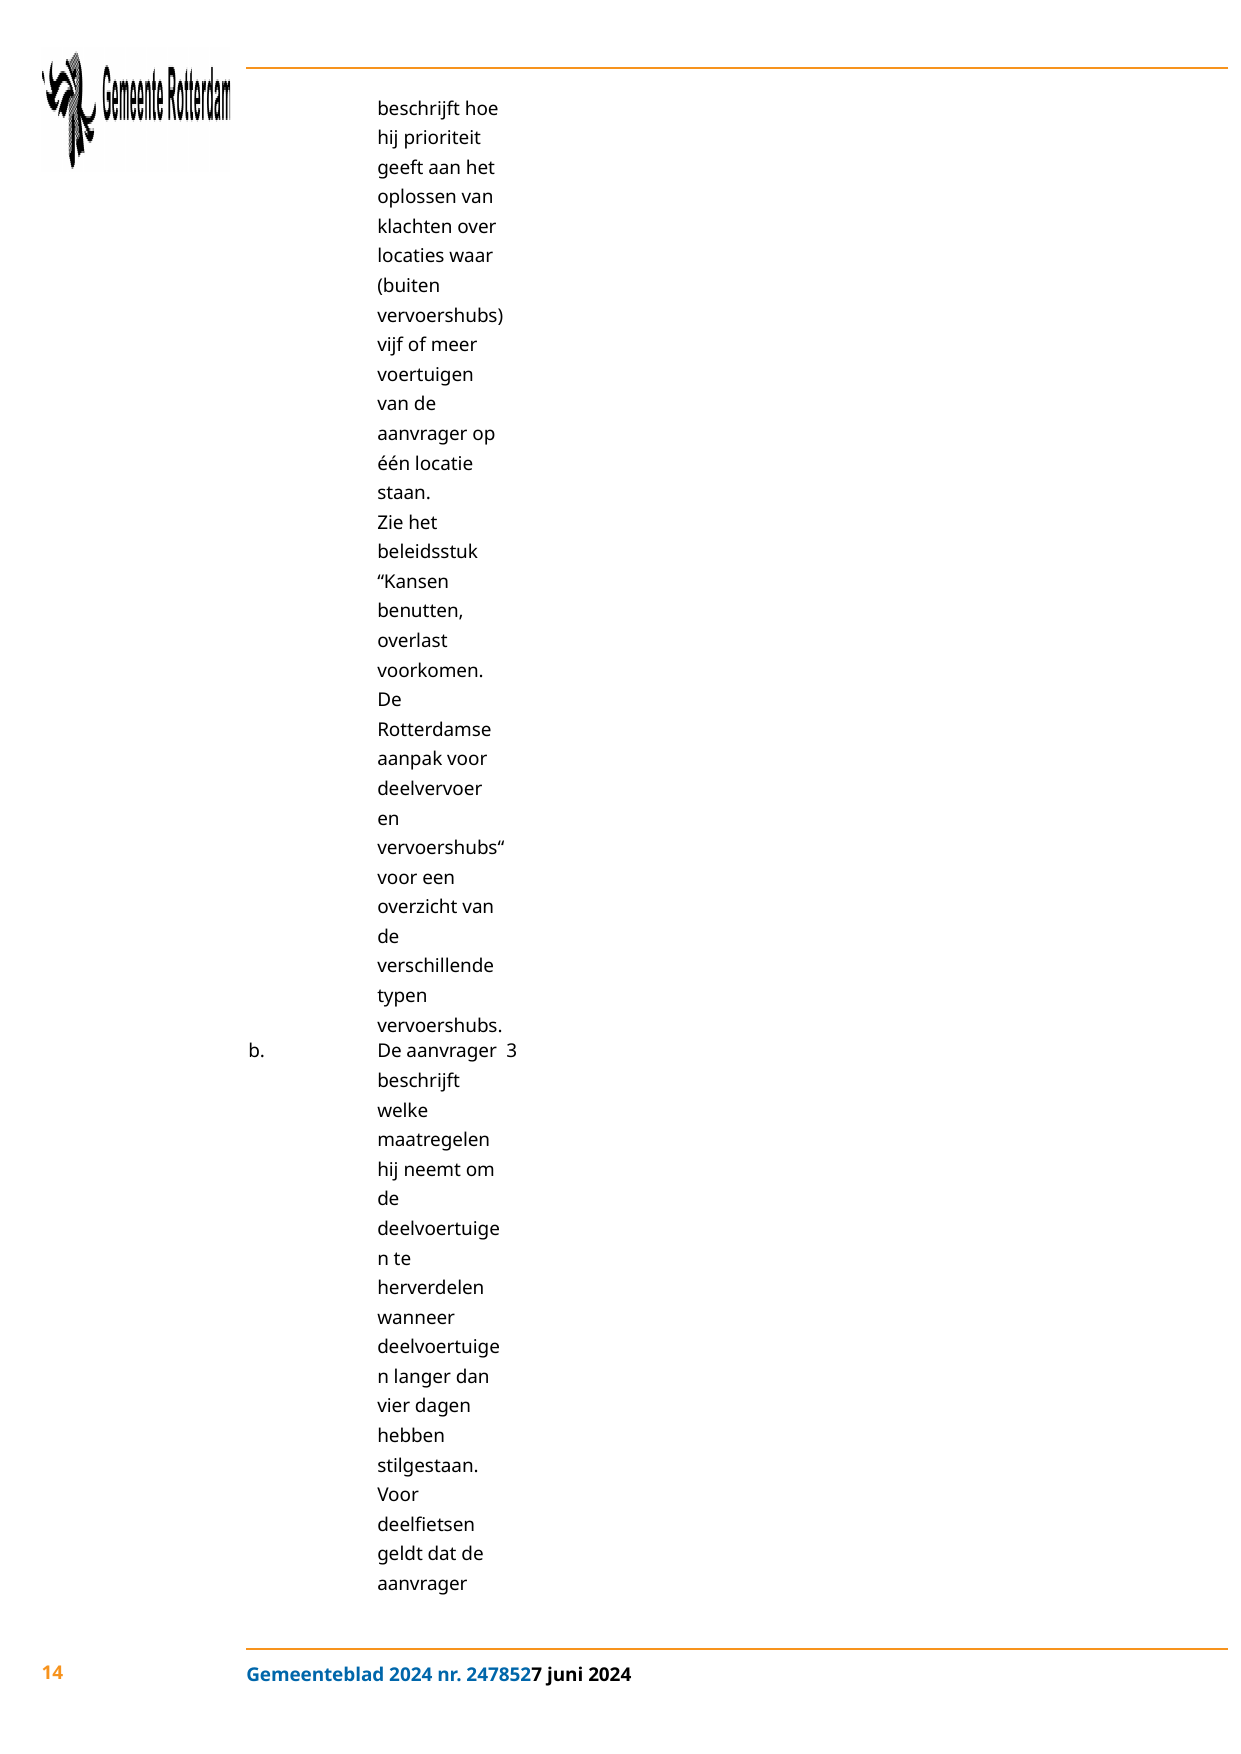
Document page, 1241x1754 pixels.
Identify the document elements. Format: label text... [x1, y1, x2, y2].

table_cell [764, 95, 893, 1038]
table_cell beschrijft hoe hij prioriteit geeft aan het oplossen van klachten over locaties waar (buiten vervoershubs) vijf of meer voertuigen van de aanvrager op één locatie staan. Zie het beleidsstuk “Kansen benutten, overlast voorkomen. De Rotterdamse aanpak voor deelvervoer en vervoershubs“ voor een overzicht van de verschillende typen vervoershubs. [377, 95, 506, 1038]
table_cell [894, 1038, 1022, 1596]
picture [41, 47, 231, 172]
table_cell [506, 95, 635, 1038]
table_cell 3 [506, 1038, 635, 1596]
table_cell [635, 95, 764, 1038]
table_cell [248, 95, 377, 1038]
table_cell [764, 1038, 893, 1596]
table_cell [894, 95, 1022, 1038]
table_cell b. [248, 1038, 377, 1596]
table_cell De aanvrager beschrijft welke maatregelen hij neemt om de deelvoertuigen te herverdelen wanneer deelvoertuigen langer dan vier dagen hebben stilgestaan. Voor deelfietsen geldt dat de aanvrager [377, 1038, 506, 1596]
table_cell [635, 1038, 764, 1596]
table_cell [1023, 1038, 1152, 1596]
table_cell [1023, 95, 1152, 1038]
